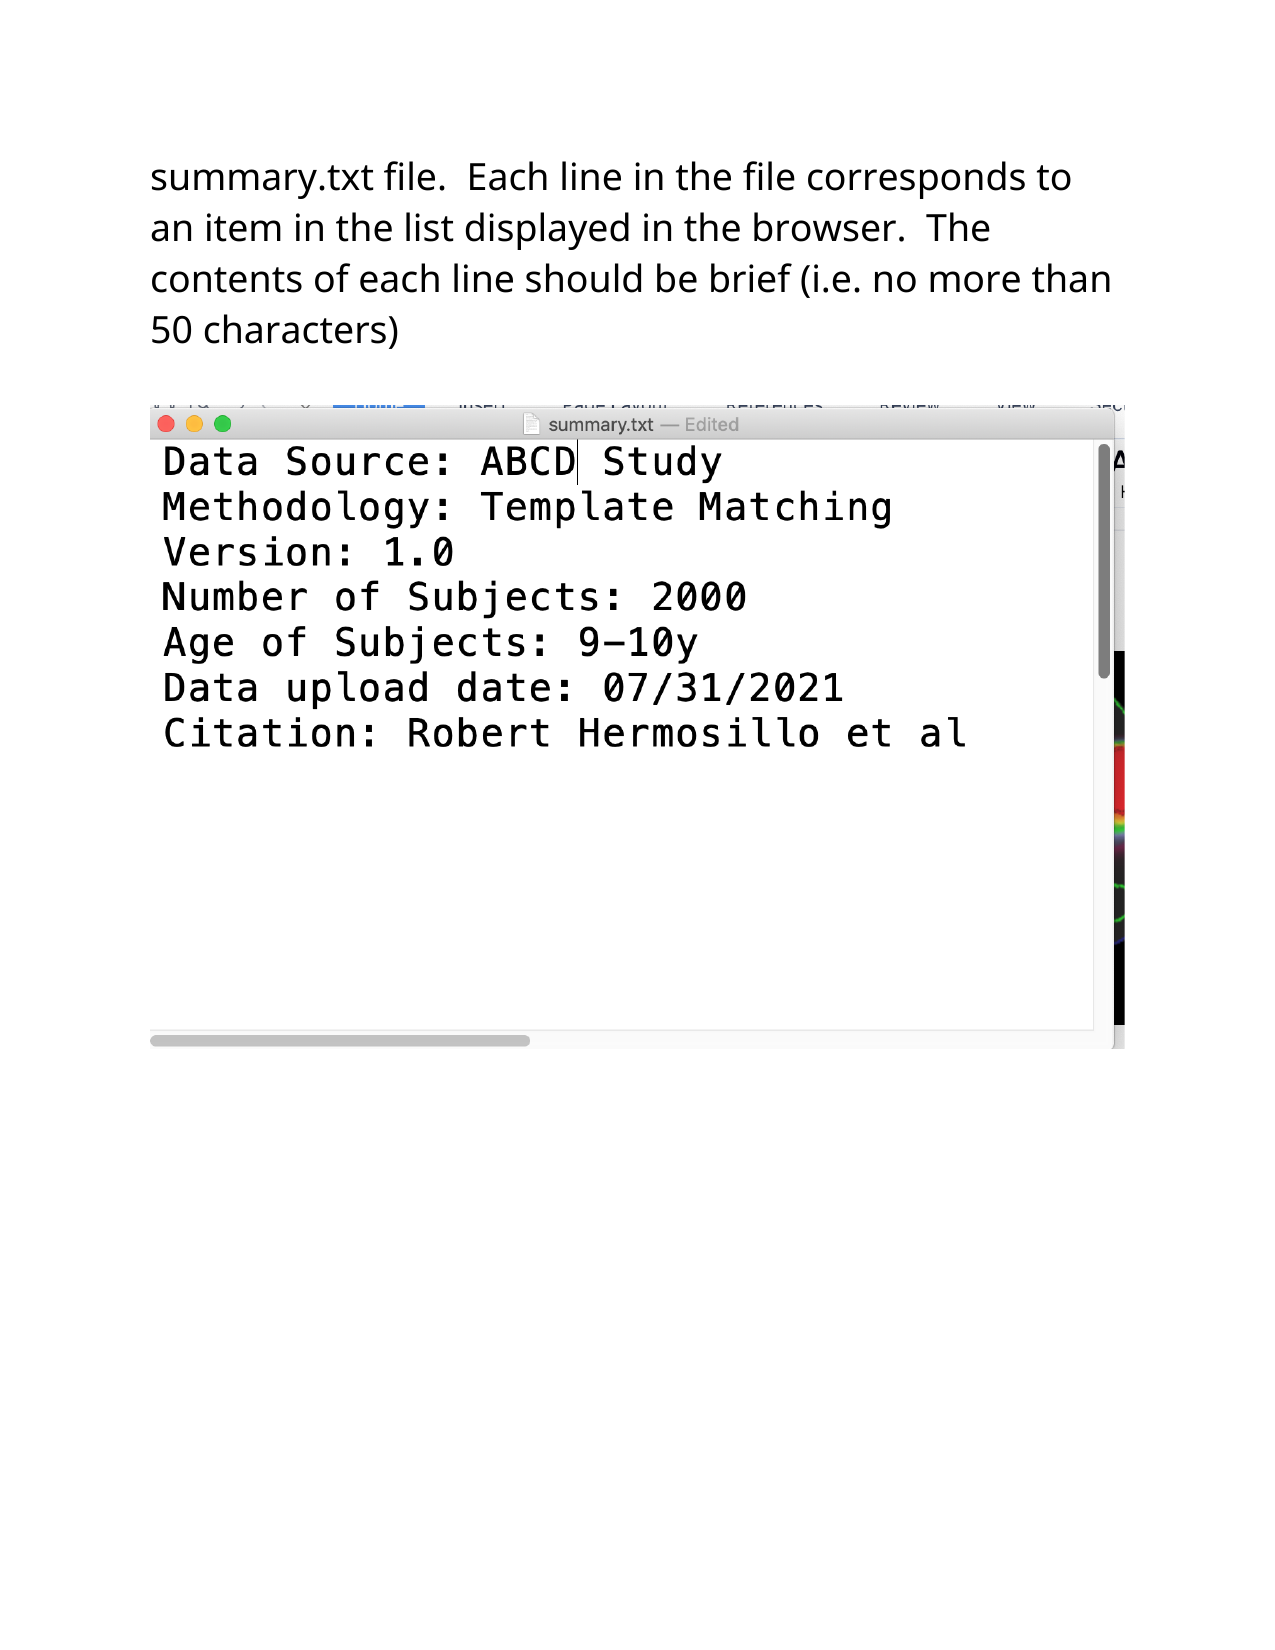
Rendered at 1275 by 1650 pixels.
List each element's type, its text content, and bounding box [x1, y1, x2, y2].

text summary.txt file. Each line in the file corresponds to an item in the list displayed in the browser. The contents of each line should be brief (i.e. no more than 50 characters) [150, 150, 1125, 354]
picture [150, 405, 1125, 1049]
